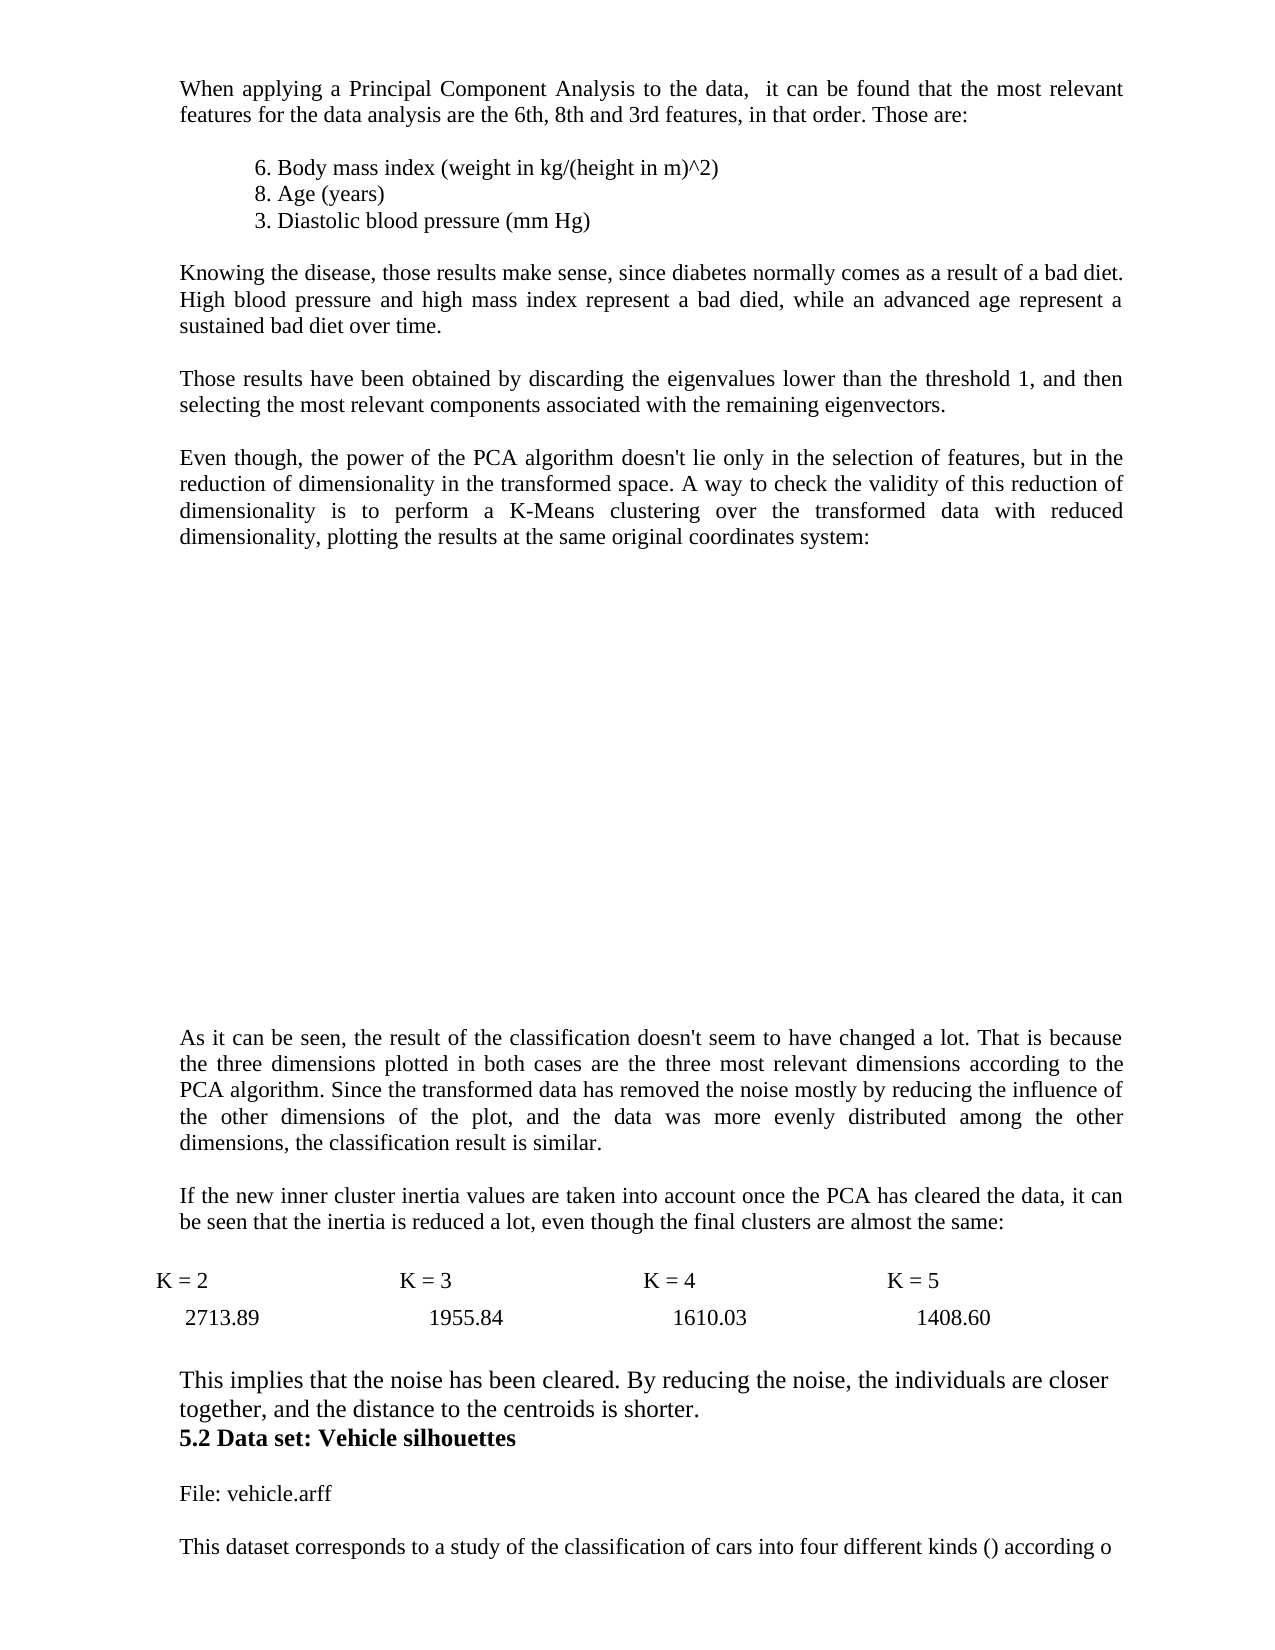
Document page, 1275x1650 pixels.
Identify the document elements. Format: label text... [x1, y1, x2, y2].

text As it can be seen, the result of the classification doesn't seem to have changed a lot. That is because the three dimensions plotted in both cases are the three most relevant dimensions according to the PCA algorithm. Since the transformed data has removed the noise mostly by reducing the influence of the other dimensions of the plot, and the data was more evenly distributed among the other dimensions, the classification result is similar. [179, 1024, 1125, 1156]
text This implies that the noise has been cleared. By reducing the noise, the individuals are closer together, and the distance to the centroids is shorter. [179, 1365, 1125, 1423]
text When applying a Principal Component Analysis to the data, it can be found that the most relevant features for the data analysis are the 6th, 8th and 3rd features, in that order. Those are: [179, 75, 1125, 128]
table_header K = 4 [638, 1261, 881, 1299]
table_cell 2713.89 [150, 1299, 394, 1337]
text 8. Age (years) [179, 180, 1125, 207]
table_header K = 2 [150, 1261, 394, 1299]
table_cell 1955.84 [394, 1299, 637, 1337]
text This dataset corresponds to a study of the classification of cars into four different kinds () according o [179, 1533, 1125, 1559]
table_cell 1408.60 [881, 1299, 1125, 1337]
text Knowing the disease, those results make sense, since diabetes normally comes as a result of a bad diet. High blood pressure and high mass index represent a bad died, while an advanced age represent a sustained bad diet over time. [179, 259, 1125, 338]
text 3. Diastolic blood pressure (mm Hg) [179, 207, 1125, 233]
text 6. Body mass index (weight in kg/(height in m)^2) [179, 154, 1125, 180]
table_header K = 3 [394, 1261, 637, 1299]
text If the new inner cluster inertia values are taken into account once the PCA has cleared the data, it can be seen that the inertia is reduced a lot, even though the final clusters are almost the same: [179, 1182, 1125, 1234]
text File: vehicle.arff [179, 1480, 1125, 1507]
table_header K = 5 [881, 1261, 1125, 1299]
text 5.2 Data set: Vehicle silhouettes [179, 1423, 1125, 1452]
table_cell 1610.03 [638, 1299, 881, 1337]
text Those results have been obtained by discarding the eigenvalues lower than the threshold 1, and then selecting the most relevant components associated with the remaining eigenvectors. [179, 365, 1125, 418]
text Even though, the power of the PCA algorithm doesn't lie only in the selection of features, but in the reduction of dimensionality in the transformed space. A way to check the validity of this reduction of dimensionality is to perform a K-Means clustering over the transformed data with reduced dimensionality, plotting the results at the same original coordinates system: [179, 444, 1125, 549]
